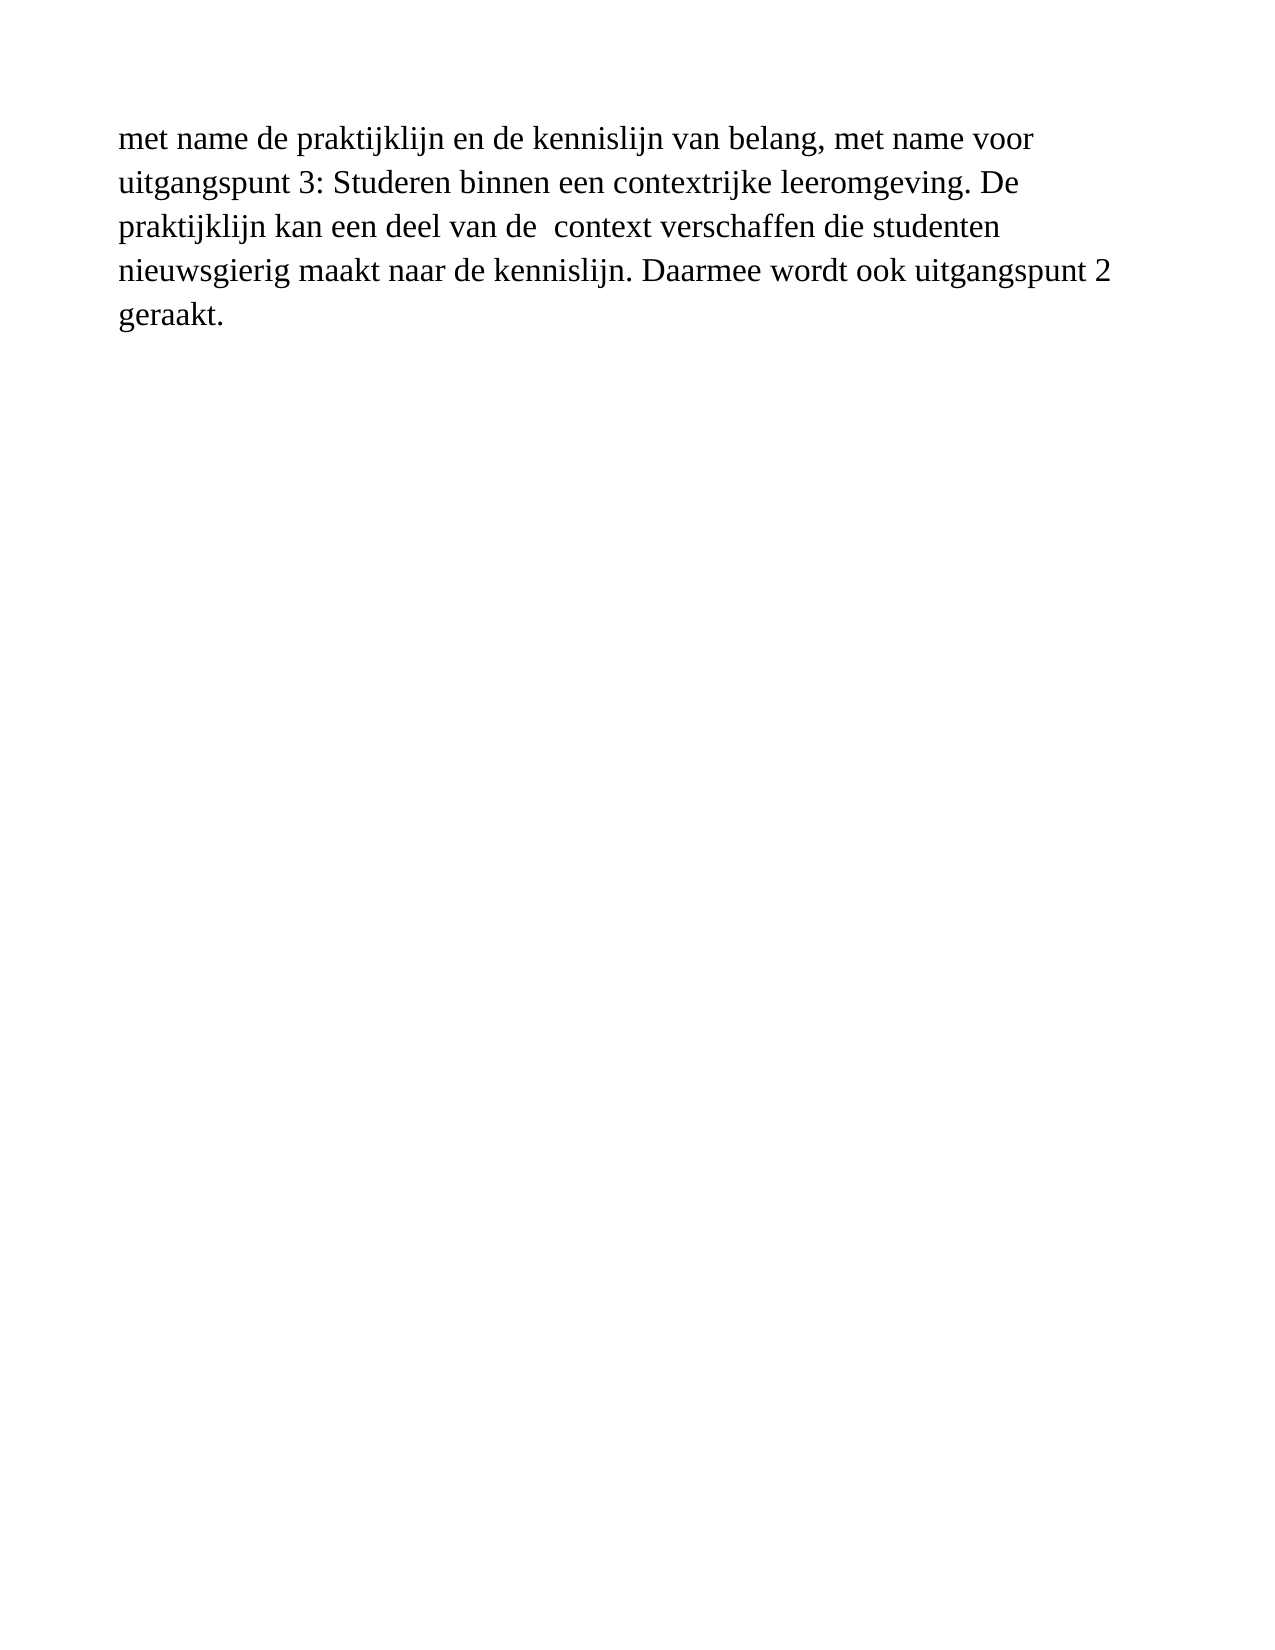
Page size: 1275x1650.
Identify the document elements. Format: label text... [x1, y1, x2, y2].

text met name de praktijklijn en de kennislijn van belang, met name voor uitgangspunt 3: Studeren binnen een contextrijke leeromgeving. De praktijklijn kan een deel van de context verschaffen die studenten nieuwsgierig maakt naar de kennislijn. Daarmee wordt ook uitgangspunt 2 geraakt. [118, 118, 1157, 333]
